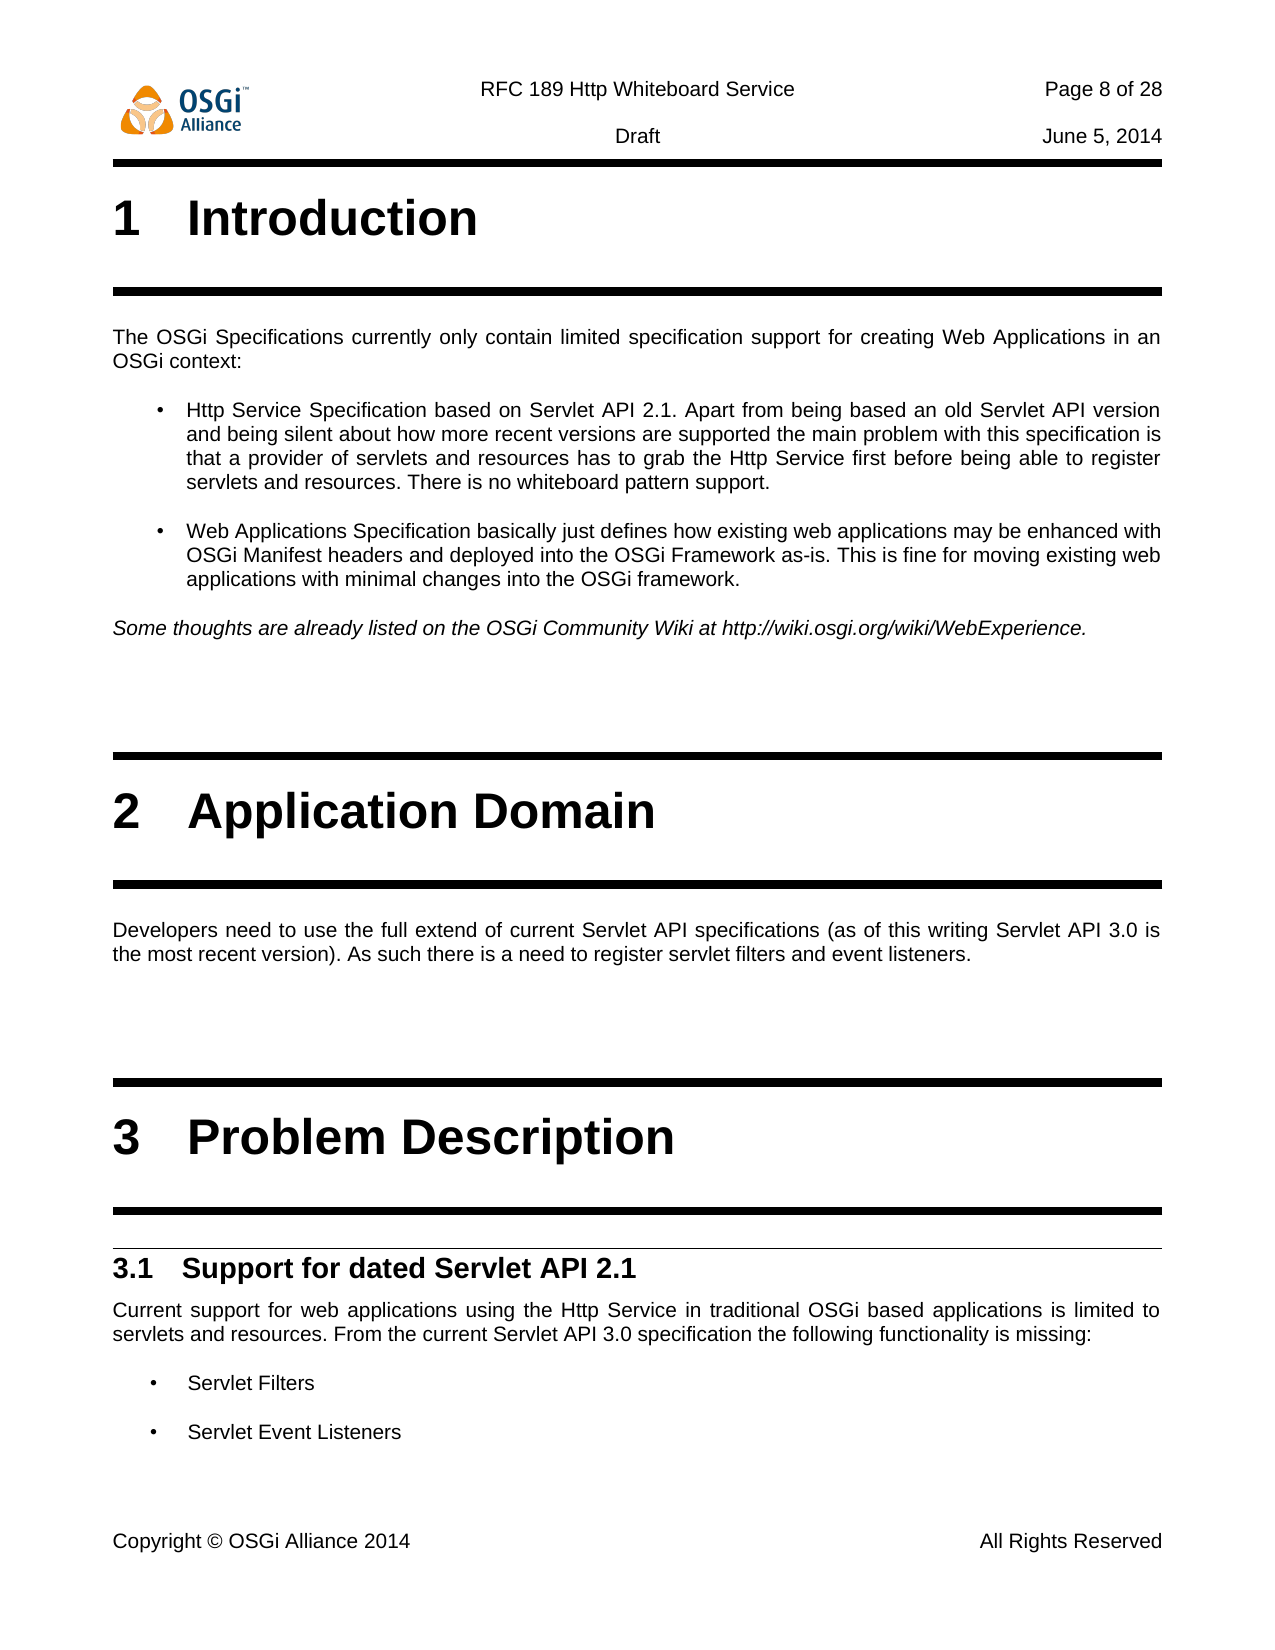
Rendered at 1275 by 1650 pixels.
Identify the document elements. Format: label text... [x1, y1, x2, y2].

subtitle Introduction [112, 160, 1162, 296]
subtitle Problem Description [112, 1079, 1162, 1215]
subtitle Application Domain [112, 753, 1162, 889]
text Some thoughts are already listed on the OSGi Community Wiki at http://wiki.osgi.org/wiki/WebExperience. [112, 616, 1162, 639]
subtitle Support for dated Servlet API 2.1 [112, 1249, 1162, 1285]
list Http Service Specification based on Servlet API 2.1. Apart from being based an old Servlet API version and being silent about how more recent versions are supported the main problem with this specification is that a provider of servlets and resources has to grab the Http Service first before being able to register servlets and resources. There is no whiteboard pattern support. [157, 398, 1162, 494]
text Developers need to use the full extend of current Servlet API specifications (as of this writing Servlet API 3.0 is the most recent version). As such there is a need to register servlet filters and event listeners. [112, 918, 1162, 966]
picture [113, 78, 257, 142]
list Servlet Filters [150, 1370, 1162, 1394]
list Servlet Event Listeners [150, 1419, 1162, 1443]
list Web Applications Specification basically just defines how existing web applications may be enhanced with OSGi Manifest headers and deployed into the OSGi Framework as-is. This is fine for moving existing web applications with minimal changes into the OSGi framework. [157, 519, 1162, 591]
text The OSGi Specifications currently only contain limited specification support for creating Web Applications in an OSGi context: [112, 325, 1162, 373]
text Current support for web applications using the Http Service in traditional OSGi based applications is limited to servlets and resources. From the current Servlet API 3.0 specification the following functionality is missing: [112, 1297, 1162, 1345]
